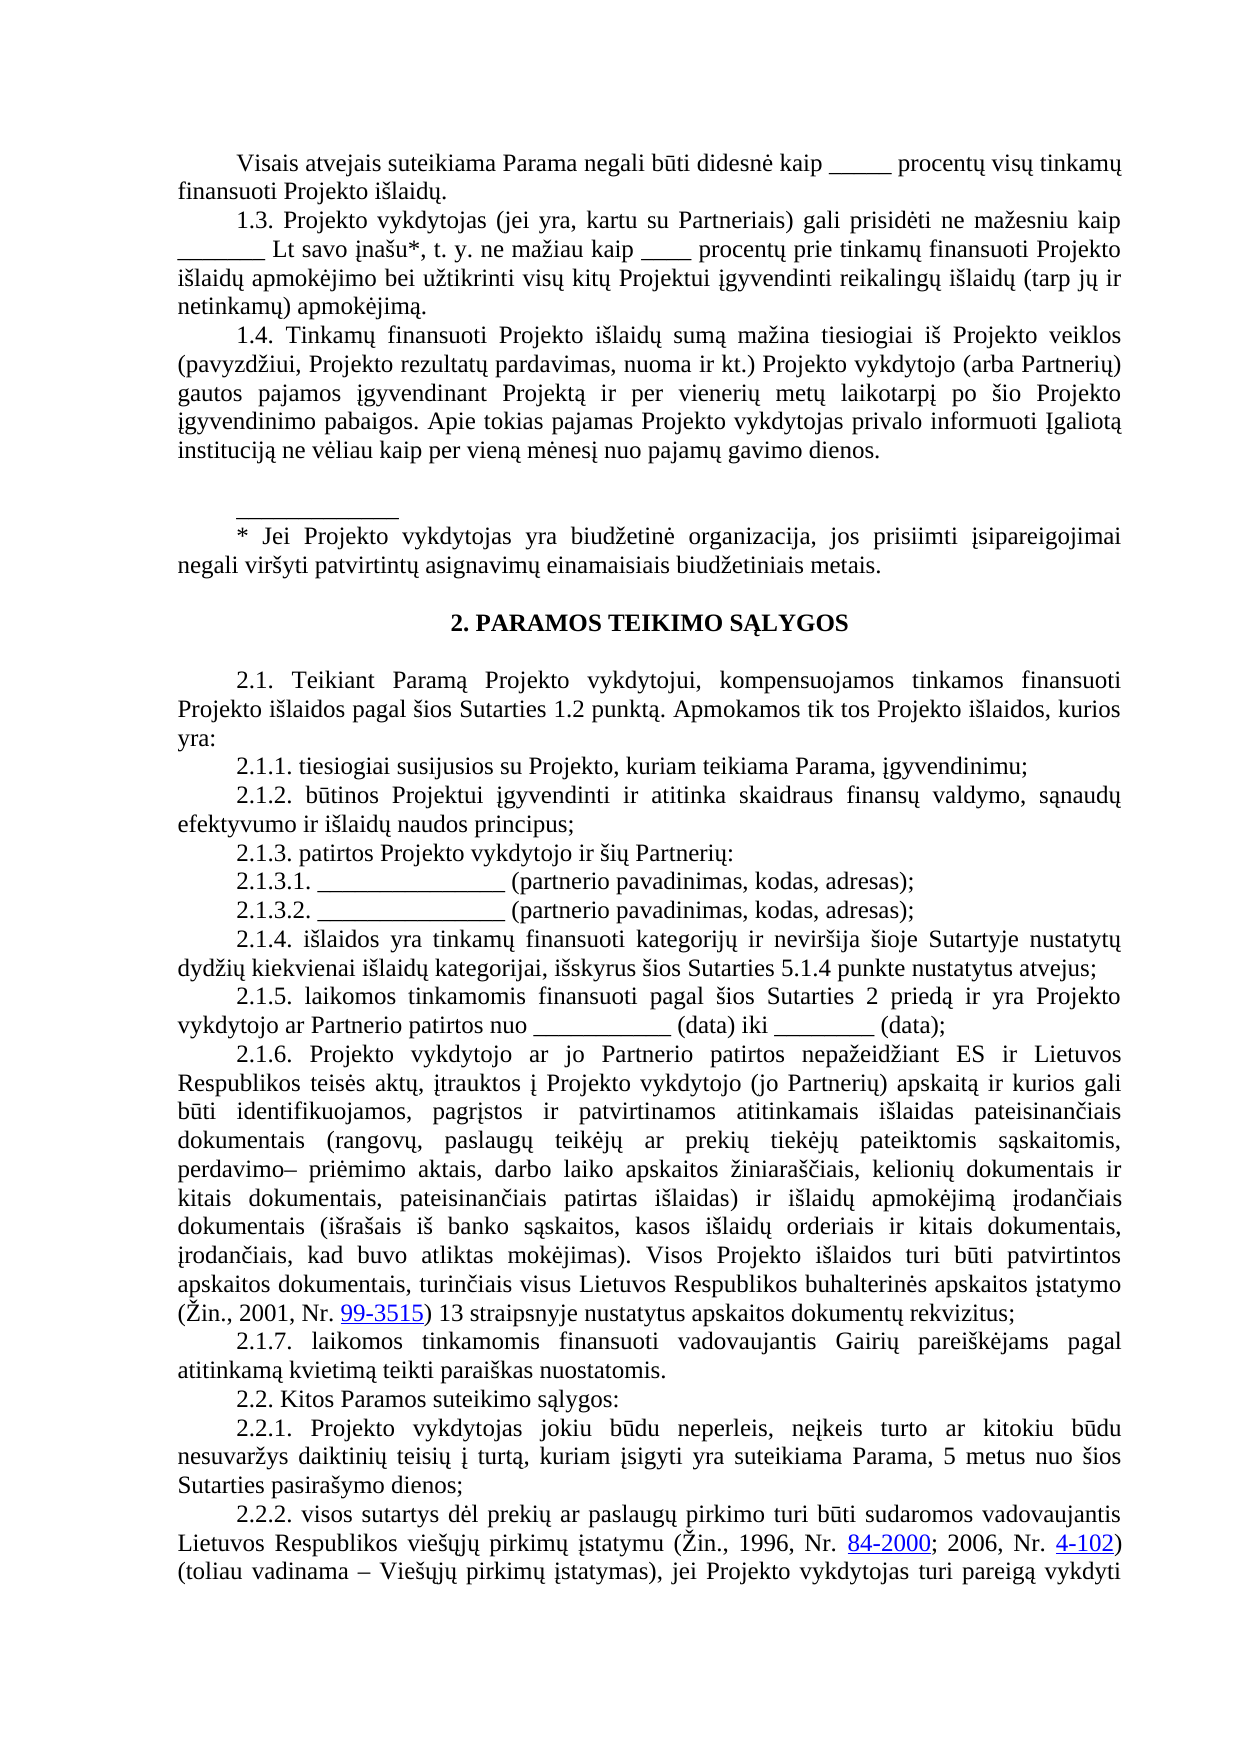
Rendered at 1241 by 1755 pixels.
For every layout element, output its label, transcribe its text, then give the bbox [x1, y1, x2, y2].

text 2.1. Teikiant Paramą Projekto vykdytojui, kompensuojamos tinkamos finansuoti Projekto išlaidos pagal šios Sutarties 1.2 punktą. Apmokamos tik tos Projekto išlaidos, kurios yra: [177, 665, 1122, 751]
text 2.1.3.1. _______________ (partnerio pavadinimas, kodas, adresas); [177, 866, 1122, 895]
text Visais atvejais suteikiama Parama negali būti didesnė kaip _____ procentų visų tinkamų finansuoti Projekto išlaidų. [177, 148, 1122, 205]
text 2.1.3.2. _______________ (partnerio pavadinimas, kodas, adresas); [177, 895, 1122, 924]
text 1.3. Projekto vykdytojas (jei yra, kartu su Partneriais) gali prisidėti ne mažesniu kaip _______ Lt savo įnašu*, t. y. ne mažiau kaip ____ procentų prie tinkamų finansuoti Projekto išlaidų apmokėjimo bei užtikrinti visų kitų Projektui įgyvendinti reikalingų išlaidų (tarp jų ir netinkamų) apmokėjimą. [177, 205, 1122, 320]
text _____________ [177, 493, 1122, 521]
text 2.1.3. patirtos Projekto vykdytojo ir šių Partnerių: [177, 838, 1122, 866]
text 1.4. Tinkamų finansuoti Projekto išlaidų sumą mažina tiesiogiai iš Projekto veiklos (pavyzdžiui, Projekto rezultatų pardavimas, nuoma ir kt.) Projekto vykdytojo (arba Partnerių) gautos pajamos įgyvendinant Projektą ir per vienerių metų laikotarpį po šio Projekto įgyvendinimo pabaigos. Apie tokias pajamas Projekto vykdytojas privalo informuoti Įgaliotą instituciją ne vėliau kaip per vieną mėnesį nuo pajamų gavimo dienos. [177, 320, 1122, 464]
text 2.1.5. laikomos tinkamomis finansuoti pagal šios Sutarties 2 priedą ir yra Projekto vykdytojo ar Partnerio patirtos nuo ___________ (data) iki ________ (data); [177, 981, 1122, 1039]
text 2.1.7. laikomos tinkamomis finansuoti vadovaujantis Gairių pareiškėjams pagal atitinkamą kvietimą teikti paraiškas nuostatomis. [177, 1326, 1122, 1384]
text 2.2.2. visos sutartys dėl prekių ar paslaugų pirkimo turi būti sudaromos vadovaujantis Lietuvos Respublikos viešųjų pirkimų įstatymu (Žin., 1996, Nr. 84-2000; 2006, Nr. 4-102) (toliau vadinama – Viešųjų pirkimų įstatymas), jei Projekto vykdytojas turi pareigą vykdyti [177, 1499, 1122, 1585]
text * Jei Projekto vykdytojas yra biudžetinė organizacija, jos prisiimti įsipareigojimai negali viršyti patvirtintų asignavimų einamaisiais biudžetiniais metais. [177, 521, 1122, 579]
text 2.1.4. išlaidos yra tinkamų finansuoti kategorijų ir neviršija šioje Sutartyje nustatytų dydžių kiekvienai išlaidų kategorijai, išskyrus šios Sutarties 5.1.4 punkte nustatytus atvejus; [177, 924, 1122, 981]
text 2.1.1. tiesiogiai susijusios su Projekto, kuriam teikiama Parama, įgyvendinimu; [177, 751, 1122, 780]
text 2.1.2. būtinos Projektui įgyvendinti ir atitinka skaidraus finansų valdymo, sąnaudų efektyvumo ir išlaidų naudos principus; [177, 780, 1122, 838]
text 2.2. Kitos Paramos suteikimo sąlygos: [177, 1384, 1122, 1413]
text 2.1.6. Projekto vykdytojo ar jo Partnerio patirtos nepažeidžiant ES ir Lietuvos Respublikos teisės aktų, įtrauktos į Projekto vykdytojo (jo Partnerių) apskaitą ir kurios gali būti identifikuojamos, pagrįstos ir patvirtinamos atitinkamais išlaidas pateisinančiais dokumentais (rangovų, paslaugų teikėjų ar prekių tiekėjų pateiktomis sąskaitomis, perdavimo– priėmimo aktais, darbo laiko apskaitos žiniaraščiais, kelionių dokumentais ir kitais dokumentais, pateisinančiais patirtas išlaidas) ir išlaidų apmokėjimą įrodančiais dokumentais (išrašais iš banko sąskaitos, kasos išlaidų orderiais ir kitais dokumentais, įrodančiais, kad buvo atliktas mokėjimas). Visos Projekto išlaidos turi būti patvirtintos apskaitos dokumentais, turinčiais visus Lietuvos Respublikos buhalterinės apskaitos įstatymo (Žin., 2001, Nr. 99-3515) 13 straipsnyje nustatytus apskaitos dokumentų rekvizitus; [177, 1039, 1122, 1326]
text 2.2.1. Projekto vykdytojas jokiu būdu neperleis, neįkeis turto ar kitokiu būdu nesuvaržys daiktinių teisių į turtą, kuriam įsigyti yra suteikiama Parama, 5 metus nuo šios Sutarties pasirašymo dienos; [177, 1413, 1122, 1499]
text 2. PARAMOS TEIKIMO SĄLYGOS [177, 608, 1122, 636]
